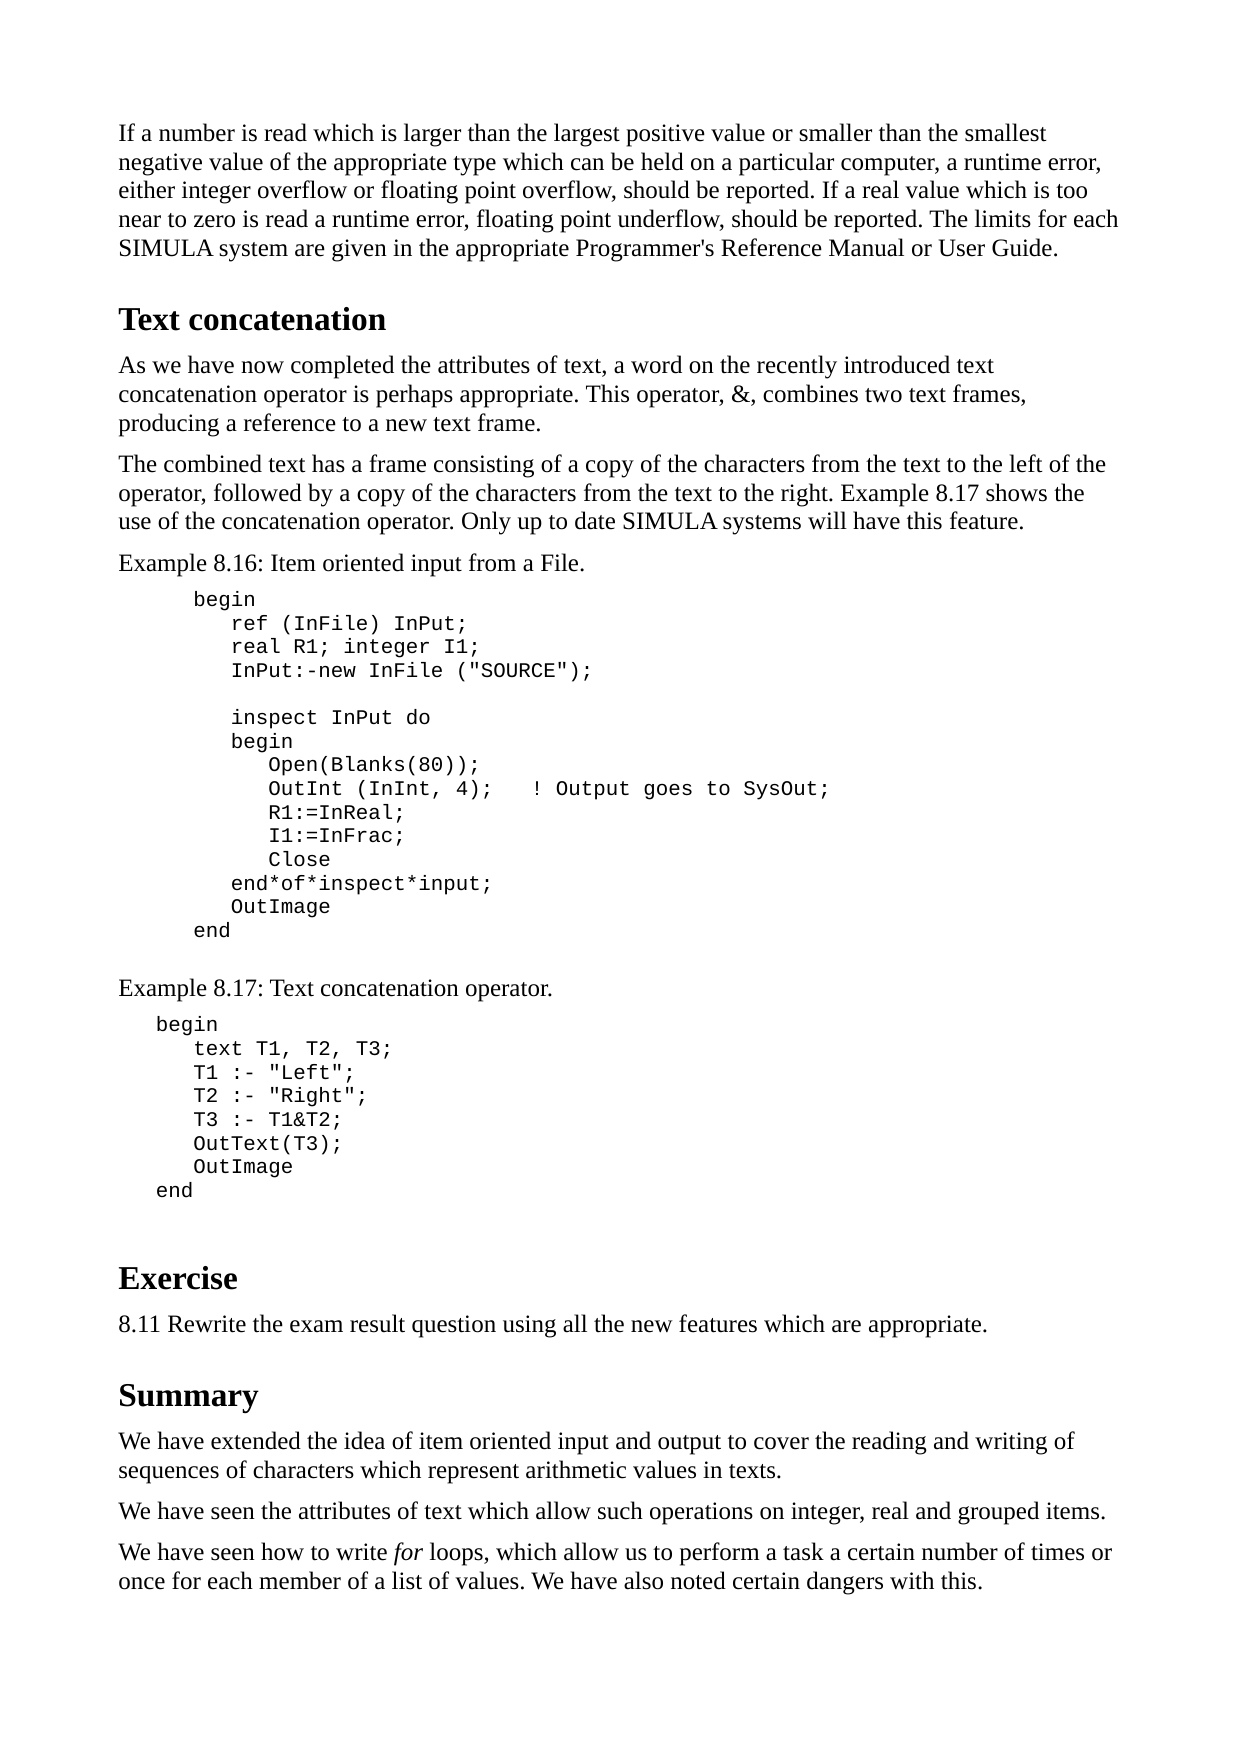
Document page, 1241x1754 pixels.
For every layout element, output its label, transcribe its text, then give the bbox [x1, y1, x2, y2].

text T2 :- "Right"; [118, 1085, 1122, 1109]
text end [118, 1180, 1122, 1203]
text begin [118, 589, 1122, 613]
text We have extended the idea of item oriented input and output to cover the reading and writing of sequences of characters which represent arithmetic values in texts. [118, 1426, 1122, 1483]
text end*of*inspect*input; [118, 873, 1122, 896]
text The combined text has a frame consisting of a copy of the characters from the text to the left of the operator, followed by a copy of the characters from the text to the right. Example 8.17 shows the use of the concatenation operator. Only up to date SIMULA systems will have this feature. [118, 449, 1122, 535]
text We have seen the attributes of text which allow such operations on integer, real and grouped items. [118, 1496, 1122, 1525]
subtitle Exercise [118, 1258, 1122, 1296]
text begin [118, 1014, 1122, 1038]
text ref (InFile) InPut; [118, 613, 1122, 636]
text inspect InPut do [118, 707, 1122, 731]
text We have seen how to write for loops, which allow us to perform a task a certain number of times or once for each member of a list of values. We have also noted certain dangers with this. [118, 1537, 1122, 1595]
text If a number is read which is larger than the largest positive value or smaller than the smallest negative value of the appropriate type which can be held on a particular computer, a runtime error, either integer overflow or floating point overflow, should be reported. If a real value which is too near to zero is read a runtime error, floating point underflow, should be reported. The limits for each SIMULA system are given in the appropriate Programmer's Reference Manual or User Guide. [118, 118, 1122, 262]
text OutImage [118, 896, 1122, 920]
text text T1, T2, T3; [118, 1038, 1122, 1062]
text OutImage [118, 1156, 1122, 1180]
text T3 :- T1&T2; [118, 1109, 1122, 1133]
text begin [118, 731, 1122, 754]
text real R1; integer I1; [118, 636, 1122, 660]
text 8.11 Rewrite the exam result question using all the new features which are appropriate. [118, 1309, 1122, 1338]
text OutText(T3); [118, 1133, 1122, 1156]
subtitle Text concatenation [118, 299, 1122, 338]
text As we have now completed the attributes of text, a word on the recently introduced text concatenation operator is perhaps appropriate. This operator, &, combines two text frames, producing a reference to a new text frame. [118, 350, 1122, 436]
text Example 8.16: Item oriented input from a File. [118, 548, 1122, 576]
text Close [118, 849, 1122, 873]
text I1:=InFrac; [118, 825, 1122, 849]
text T1 :- "Left"; [118, 1062, 1122, 1085]
text end [118, 920, 1122, 944]
text OutInt (InInt, 4); ! Output goes to SysOut; [118, 778, 1122, 802]
text R1:=InReal; [118, 802, 1122, 825]
subtitle Summary [118, 1375, 1122, 1413]
text Open(Blanks(80)); [118, 754, 1122, 778]
text InPut:-new InFile ("SOURCE"); [118, 660, 1122, 683]
text Example 8.17: Text concatenation operator. [118, 973, 1122, 1002]
